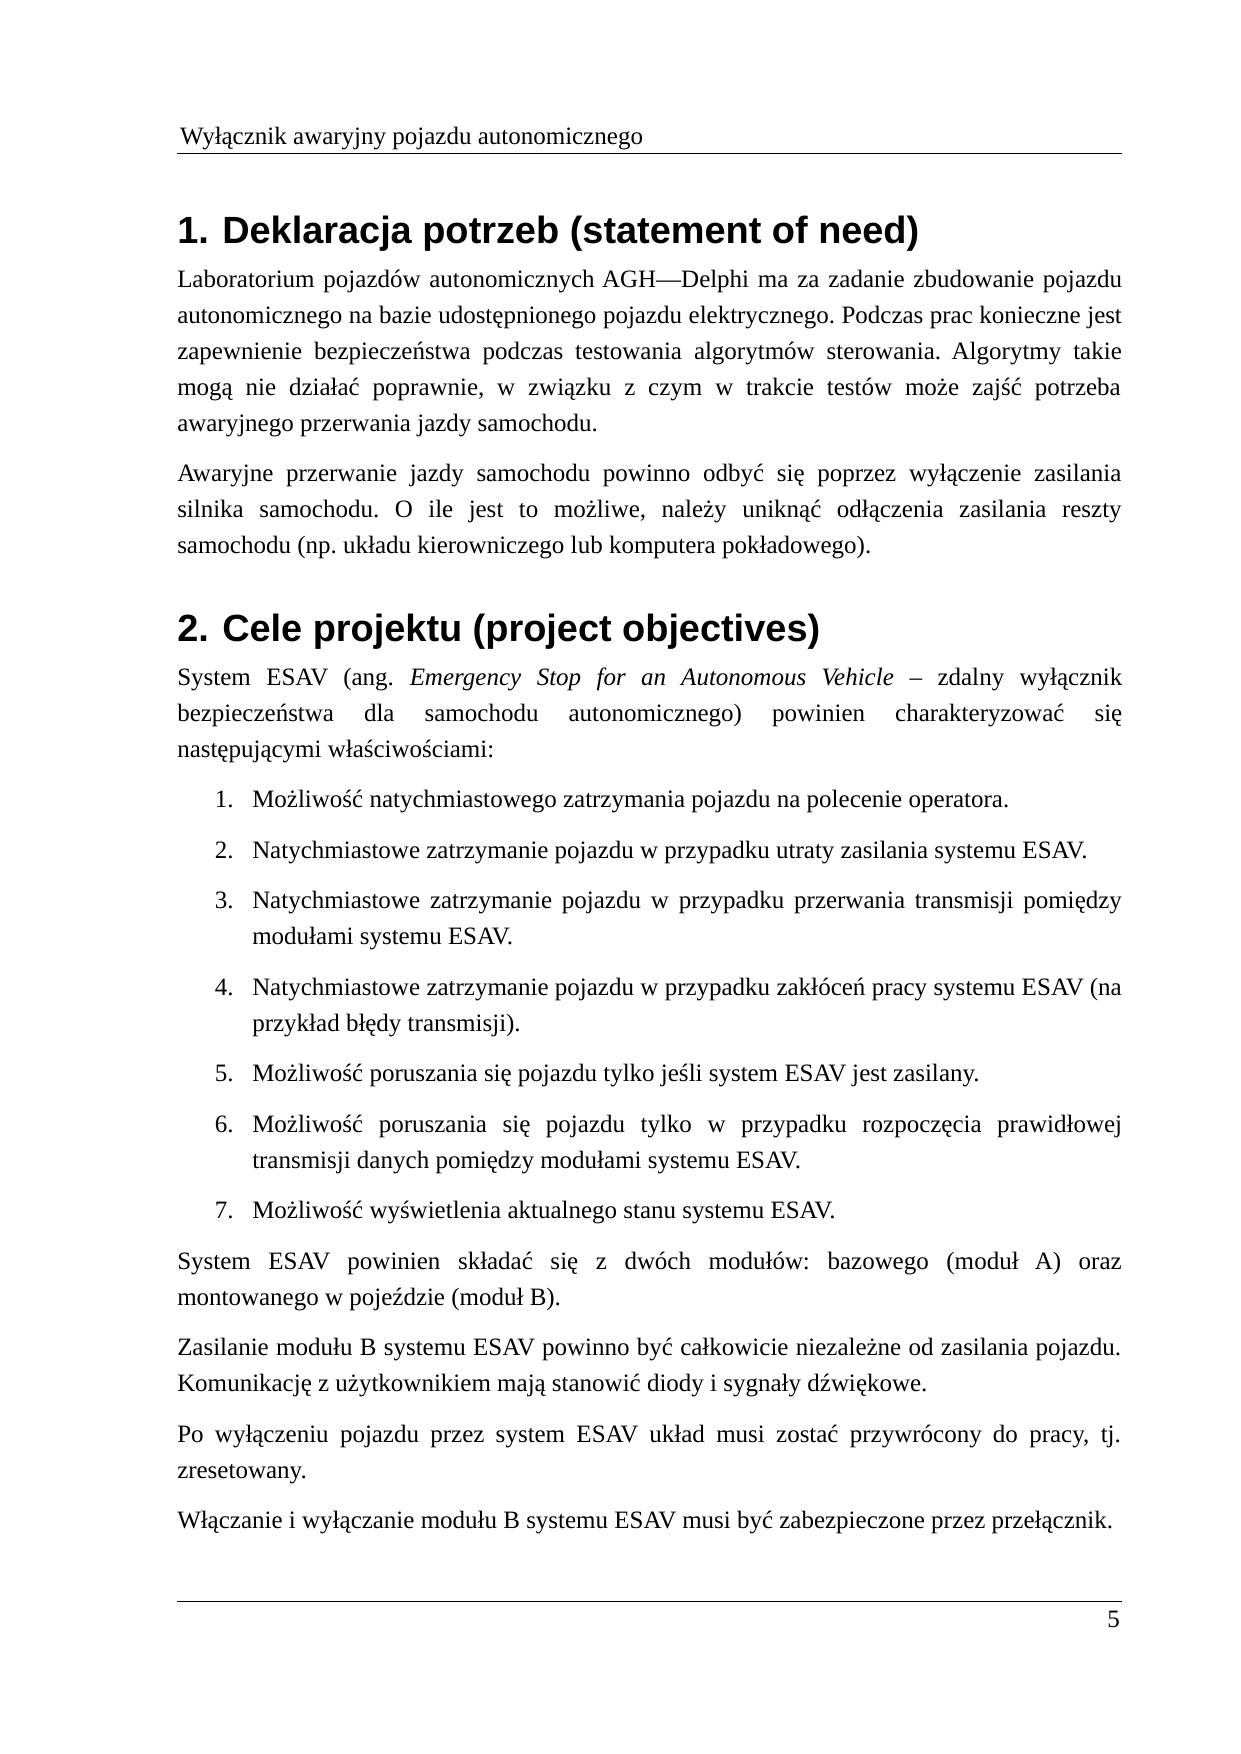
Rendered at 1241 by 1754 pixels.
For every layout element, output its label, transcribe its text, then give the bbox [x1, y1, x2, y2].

list Natychmiastowe zatrzymanie pojazdu w przypadku utraty zasilania systemu ESAV. [214, 835, 1122, 864]
list Możliwość wyświetlenia aktualnego stanu systemu ESAV. [214, 1195, 1122, 1224]
text System ESAV (ang. Emergency Stop for an Autonomous Vehicle – zdalny wyłącznik bezpieczeństwa dla samochodu autonomicznego) powinien charakteryzować się następującymi właściwościami: [177, 662, 1122, 763]
text Włączanie i wyłączanie modułu B systemu ESAV musi być zabezpieczone przez przełącznik. [177, 1505, 1122, 1534]
list Możliwość poruszania się pojazdu tylko w przypadku rozpoczęcia prawidłowej transmisji danych pomiędzy modułami systemu ESAV. [214, 1109, 1122, 1173]
subtitle Cele projektu (project objectives) [177, 606, 1122, 649]
list Możliwość poruszania się pojazdu tylko jeśli system ESAV jest zasilany. [214, 1058, 1122, 1087]
text System ESAV powinien składać się z dwóch modułów: bazowego (moduł A) oraz montowanego w pojeździe (moduł B). [177, 1246, 1122, 1311]
text Po wyłączeniu pojazdu przez system ESAV układ musi zostać przywrócony do pracy, tj. zresetowany. [177, 1419, 1122, 1483]
text Laboratorium pojazdów autonomicznych AGH—Delphi ma za zadanie zbudowanie pojazdu autonomicznego na bazie udostępnionego pojazdu elektrycznego. Podczas prac konieczne jest zapewnienie bezpieczeństwa podczas testowania algorytmów sterowania. Algorytmy takie mogą nie działać poprawnie, w związku z czym w trakcie testów może zajść potrzeba awaryjnego przerwania jazdy samochodu. [177, 264, 1122, 437]
list Natychmiastowe zatrzymanie pojazdu w przypadku przerwania transmisji pomiędzy modułami systemu ESAV. [214, 885, 1122, 950]
list Możliwość natychmiastowego zatrzymania pojazdu na polecenie operatora. [214, 784, 1122, 813]
list Natychmiastowe zatrzymanie pojazdu w przypadku zakłóceń pracy systemu ESAV (na przykład błędy transmisji). [214, 972, 1122, 1037]
text Zasilanie modułu B systemu ESAV powinno być całkowicie niezależne od zasilania pojazdu. Komunikację z użytkownikiem mają stanowić diody i sygnały dźwiękowe. [177, 1332, 1122, 1397]
subtitle Deklaracja potrzeb (statement of need) [177, 208, 1122, 252]
text Awaryjne przerwanie jazdy samochodu powinno odbyć się poprzez wyłączenie zasilania silnika samochodu. O ile jest to możliwe, należy uniknąć odłączenia zasilania reszty samochodu (np. układu kierowniczego lub komputera pokładowego). [177, 458, 1122, 559]
